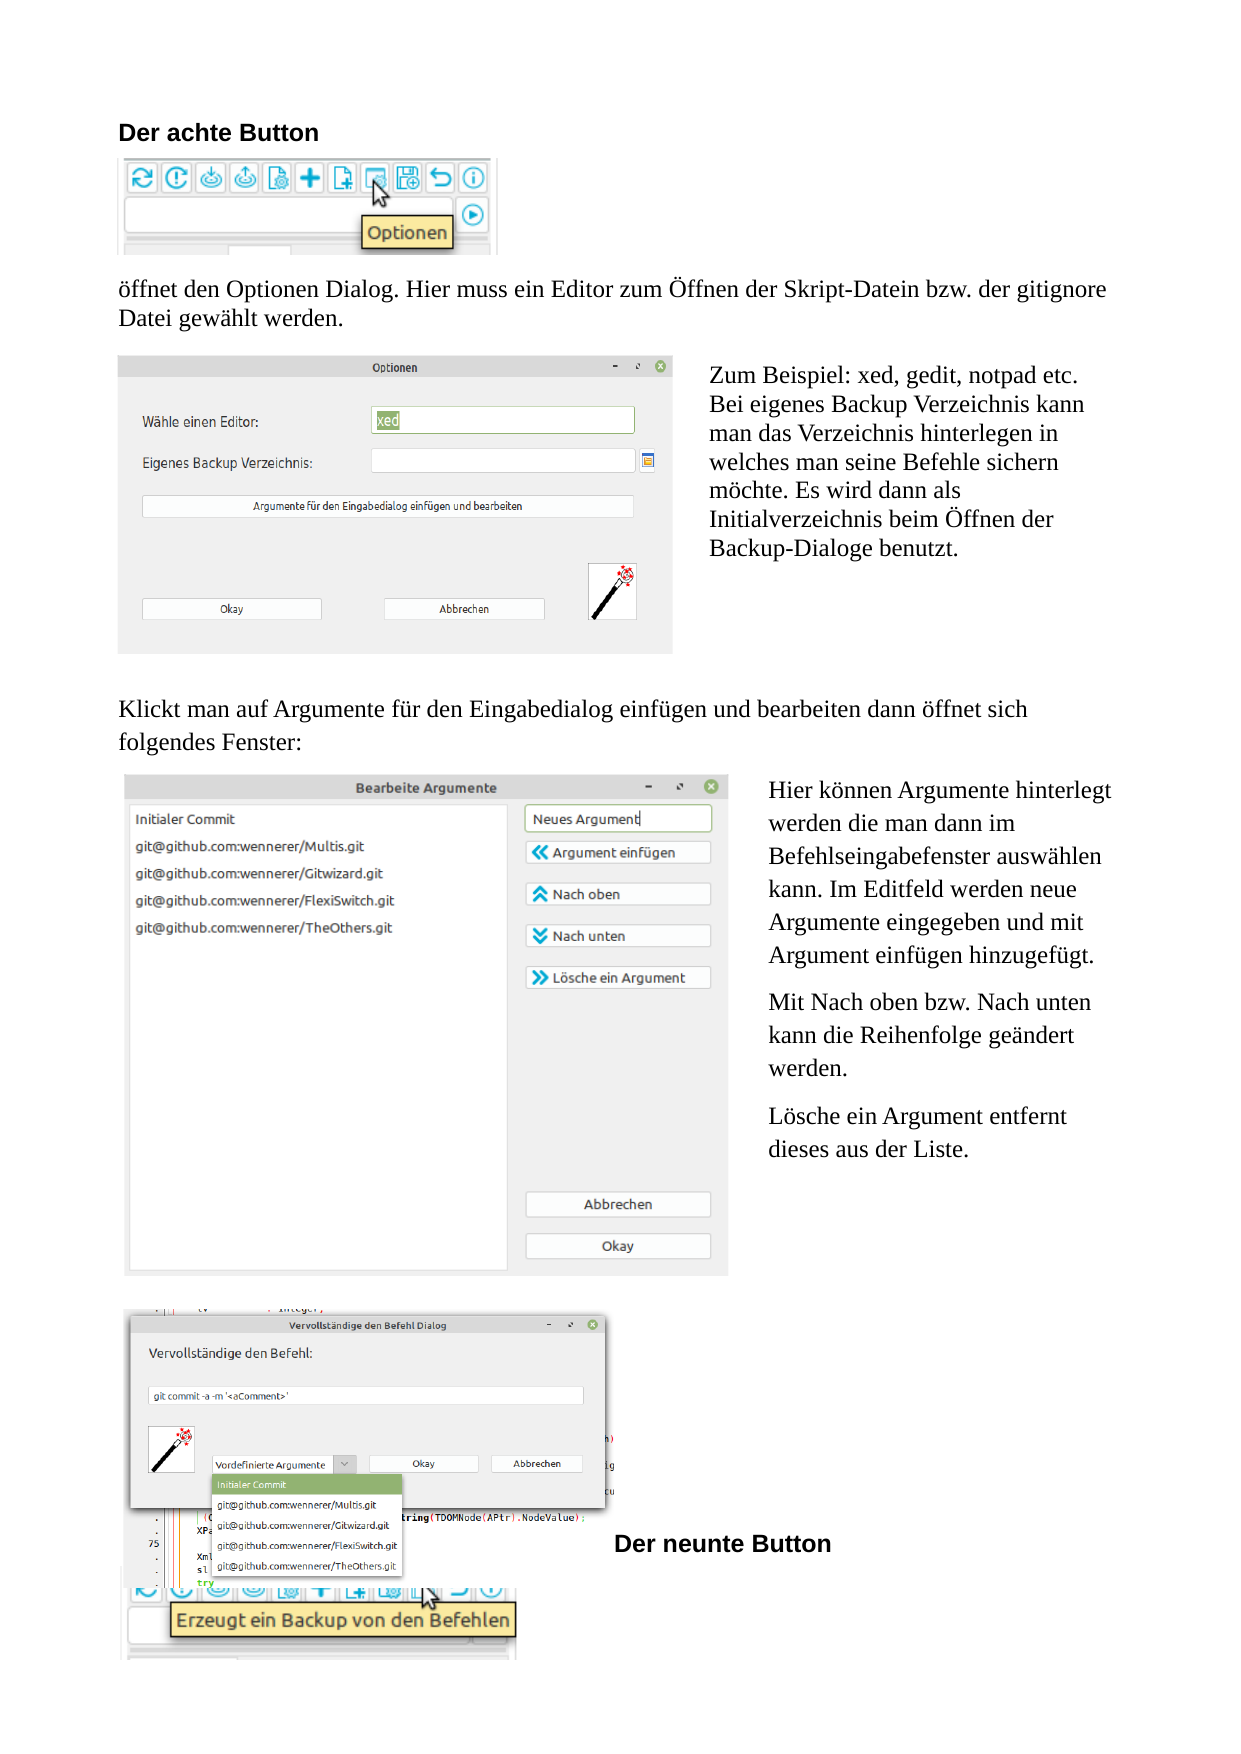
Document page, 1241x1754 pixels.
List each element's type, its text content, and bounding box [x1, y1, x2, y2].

text öffnet den Optionen Dialog. Hier muss ein Editor zum Öffnen der Skript-Datein bzw. der gitignore Datei gewählt werden. [118, 274, 1122, 332]
subtitle Der neunte Button [614, 1529, 1122, 1558]
text möchte. Es wird dann als [673, 476, 1122, 504]
text Initialverzeichnis beim Öffnen der [673, 504, 1122, 533]
text man das Verzeichnis hinterlegen in [673, 418, 1122, 447]
text welches man seine Befehle sichern [673, 447, 1122, 476]
text Mit Nach oben bzw. Nach unten kann die Reihenfolge geändert werden. [729, 987, 1122, 1082]
picture [117, 158, 504, 255]
text Backup-Dialoge benutzt. [673, 533, 1122, 562]
picture [120, 1309, 614, 1660]
text Klickt man auf Argumente für den Eingabedialog einfügen und bearbeiten dann öffnet sich folgendes Fenster: [118, 694, 1122, 756]
text Zum Beispiel: xed, gedit, notpad etc. [673, 361, 1122, 389]
subtitle Der achte Button [118, 118, 1122, 147]
text Lösche ein Argument entfernt dieses aus der Liste. [729, 1101, 1122, 1163]
text Hier können Argumente hinterlegt werden die man dann im Befehlseingabefenster auswählen kann. Im Editfeld werden neue Argumente eingegeben und mit Argument einfügen hinzugefügt. [729, 775, 1122, 968]
text Bei eigenes Backup Verzeichnis kann [673, 389, 1122, 418]
picture [117, 355, 673, 654]
picture [124, 774, 729, 1276]
